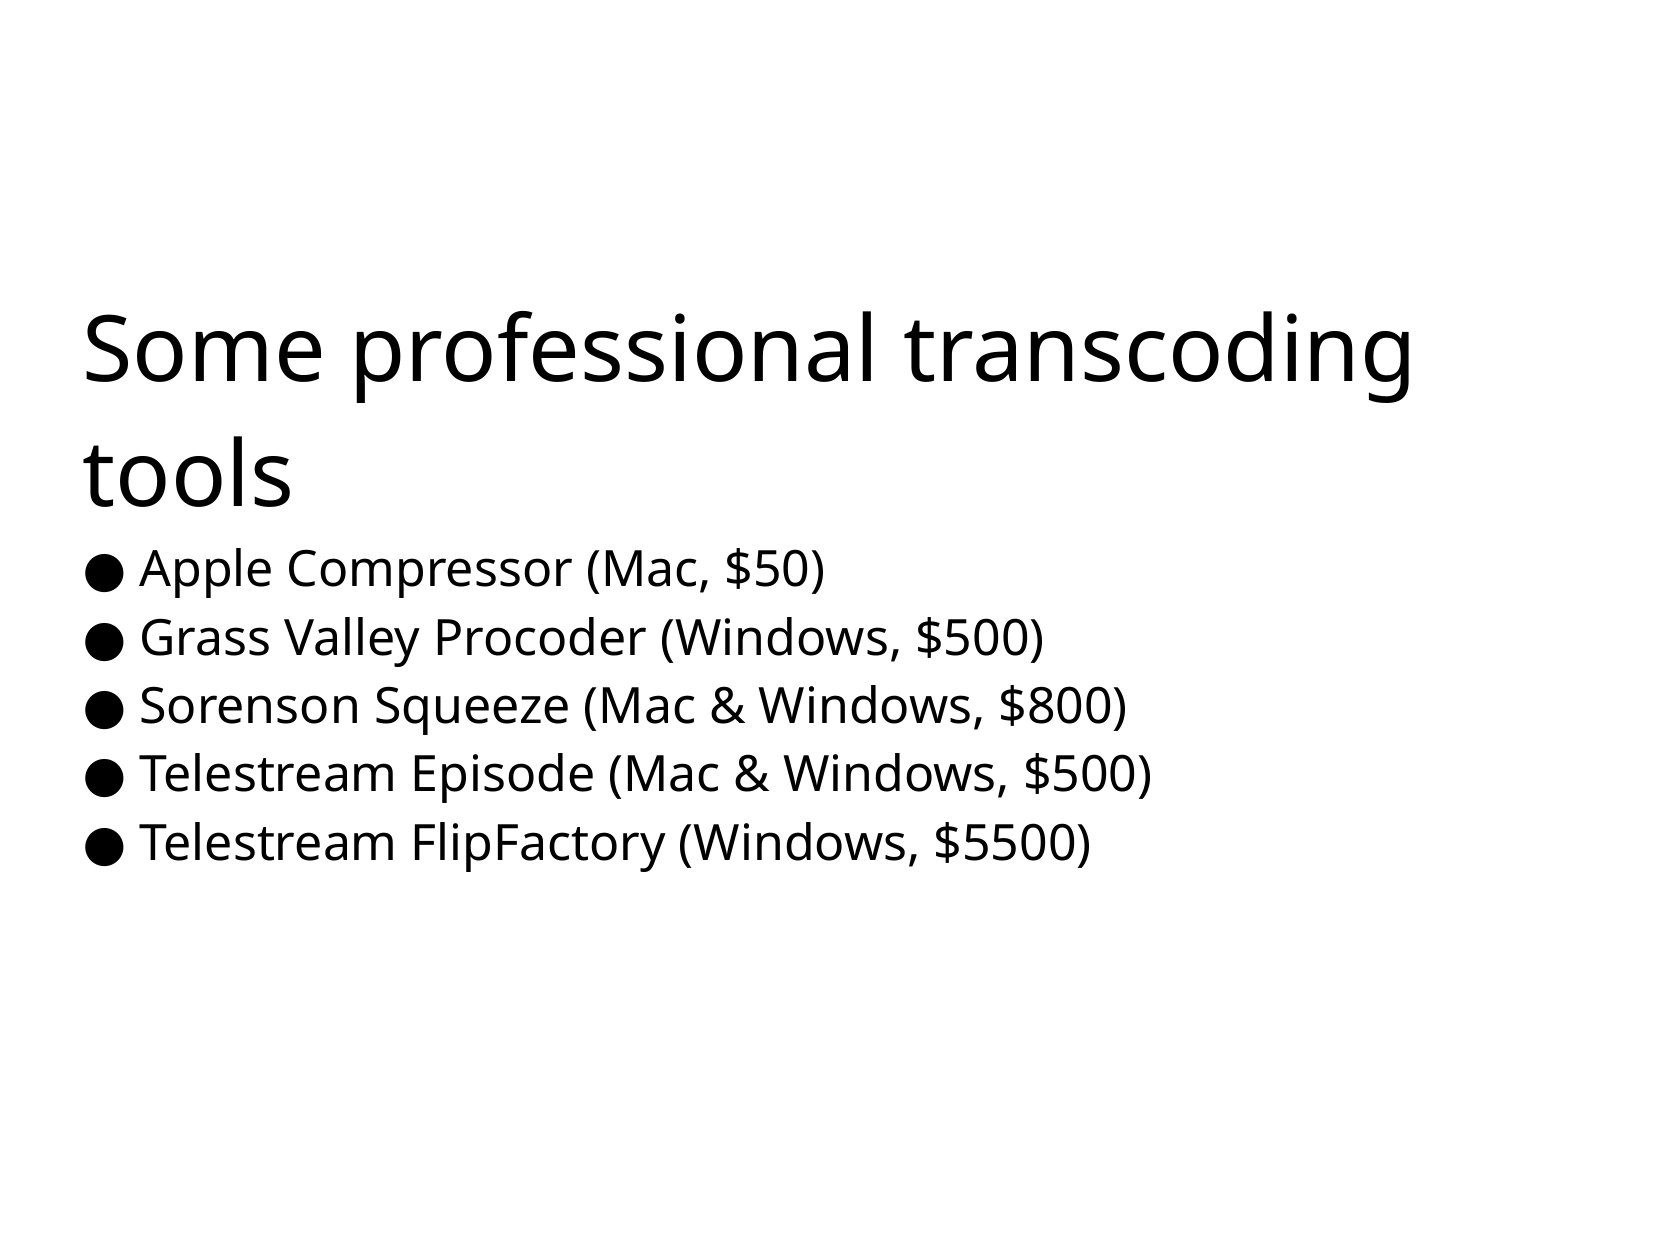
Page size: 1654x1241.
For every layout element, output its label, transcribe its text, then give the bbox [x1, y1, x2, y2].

subtitle Some professional transcoding tools ● Apple Compressor (Mac, $50) ● Grass Valley Procoder (Windows, $500) ● Sorenson Squeeze (Mac & Windows, $800) ● Telestream Episode (Mac & Windows, $500) ● Telestream FlipFactory (Windows, $5500) [82, 49, 1571, 1109]
